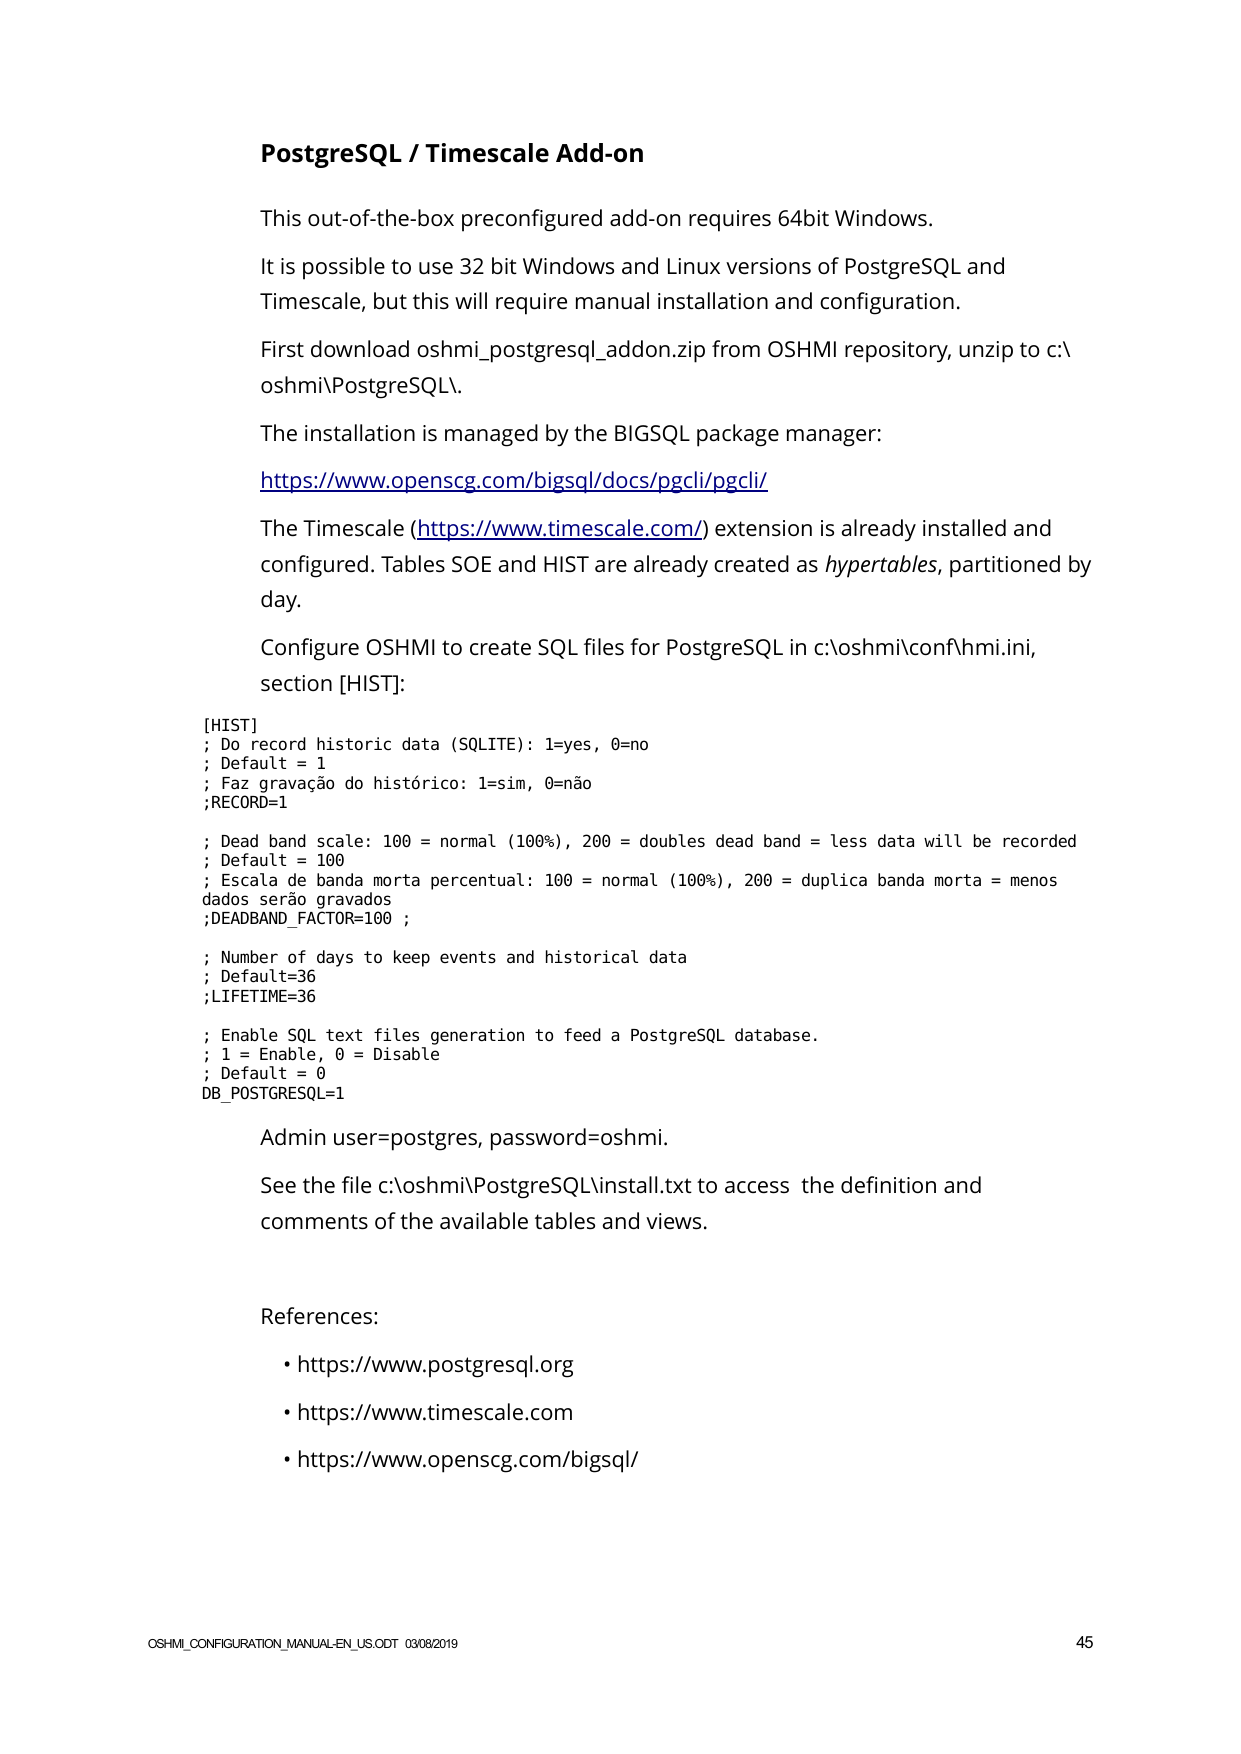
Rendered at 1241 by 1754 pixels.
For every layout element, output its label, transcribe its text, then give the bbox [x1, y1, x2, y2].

text • https://www.postgresql.org [260, 1349, 1093, 1379]
text It is possible to use 32 bit Windows and Linux versions of PostgreSQL and Timescale, but this will require manual installation and configuration. [260, 251, 1093, 316]
text References: [260, 1301, 1093, 1331]
text ; Enable SQL text files generation to feed a PostgreSQL database. [202, 1026, 1093, 1045]
text • https://www.openscg.com/bigsql/ [260, 1444, 1093, 1474]
text [HIST] [202, 716, 1093, 735]
text ;RECORD=1 [202, 793, 1093, 812]
text Admin user=postgres, password=oshmi. [260, 1122, 1093, 1152]
text Configure OSHMI to create SQL files for PostgreSQL in c:\oshmi\conf\hmi.ini, section [HIST]: [260, 632, 1093, 698]
text The Timescale (https://www.timescale.com/) extension is already installed and configured. Tables SOE and HIST are already created as hypertables, partitioned by day. [260, 513, 1093, 614]
text https://www.openscg.com/bigsql/docs/pgcli/pgcli/ [260, 465, 1093, 495]
text ; Do record historic data (SQLITE): 1=yes, 0=no [202, 735, 1093, 754]
text See the file c:\oshmi\PostgreSQL\install.txt to access the definition and comments of the available tables and views. [260, 1170, 1093, 1236]
text This out-of-the-box preconfigured add-on requires 64bit Windows. [260, 203, 1093, 233]
text ; Default=36 [202, 967, 1093, 987]
text ; Number of days to keep events and historical data [202, 948, 1093, 967]
text ; 1 = Enable, 0 = Disable [202, 1045, 1093, 1064]
text The installation is managed by the BIGSQL package manager: [260, 417, 1093, 447]
text ; Default = 0 [202, 1064, 1093, 1084]
subtitle PostgreSQL / Timescale Add-on [260, 136, 1093, 170]
text ; Default = 1 [202, 754, 1093, 774]
text ; Faz gravação do histórico: 1=sim, 0=não [202, 774, 1093, 793]
text • https://www.timescale.com [260, 1397, 1093, 1426]
text ;DEADBAND_FACTOR=100 ; [202, 909, 1093, 929]
text DB_POSTGRESQL=1 [202, 1084, 1093, 1122]
text ; Escala de banda morta percentual: 100 = normal (100%), 200 = duplica banda morta = menos dados serão gravados [202, 871, 1093, 909]
text First download oshmi_postgresql_addon.zip from OSHMI repository, unzip to c:\oshmi\PostgreSQL\. [260, 334, 1093, 399]
text ; Default = 100 [202, 851, 1093, 871]
text ;LIFETIME=36 [202, 987, 1093, 1006]
text ; Dead band scale: 100 = normal (100%), 200 = doubles dead band = less data will be recorded [202, 832, 1093, 851]
